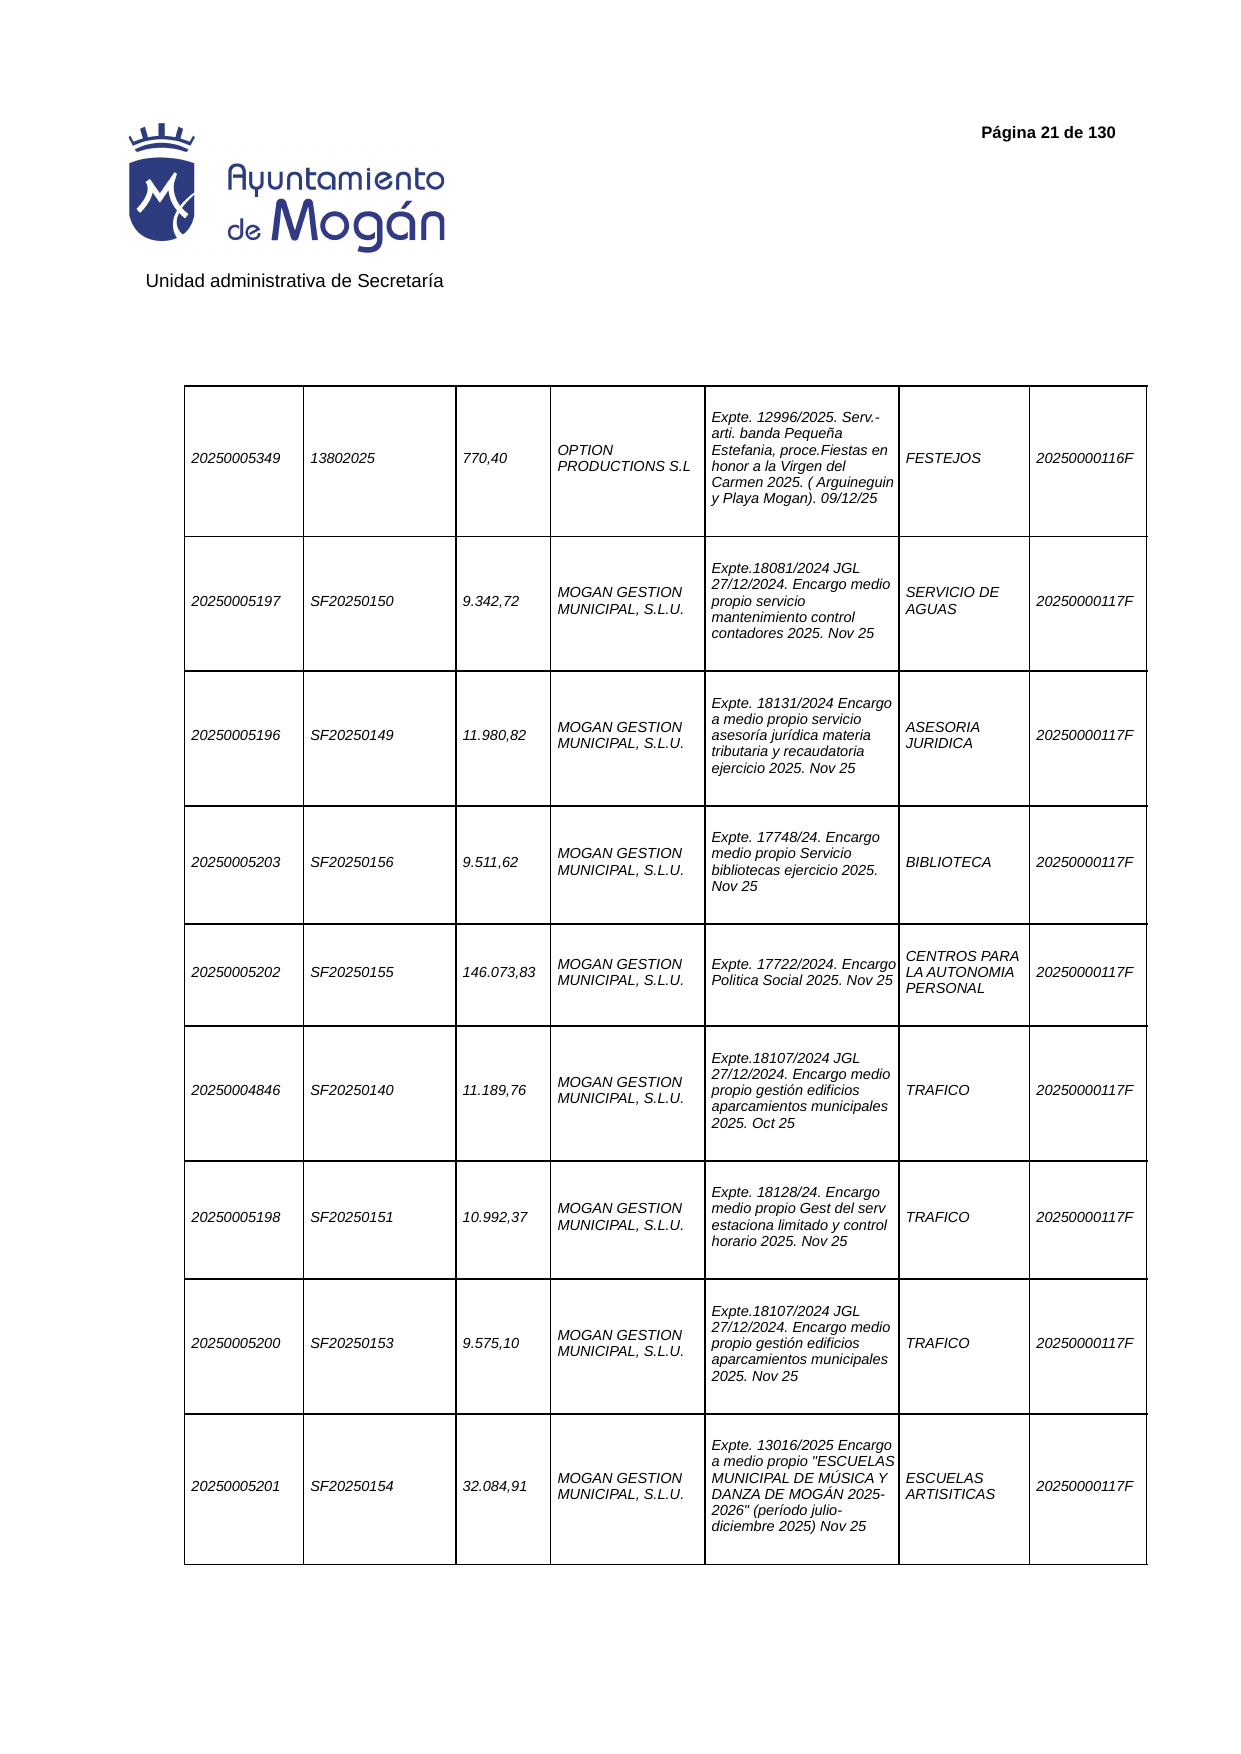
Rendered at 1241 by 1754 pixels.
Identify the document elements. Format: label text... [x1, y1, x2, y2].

table_cell 20250005200 [185, 1280, 303, 1413]
table_cell ESCUELAS ARTISITICAS [900, 1415, 1029, 1564]
table_cell 20250000117F [1030, 1162, 1146, 1278]
table_cell 32.084,91 [457, 1415, 550, 1564]
table_cell BIBLIOTECA [900, 807, 1029, 923]
table_cell FESTEJOS [900, 387, 1029, 536]
table_cell 20250005202 [185, 925, 303, 1025]
table_cell MOGAN GESTION MUNICIPAL, S.L.U. [551, 672, 704, 805]
table_cell 20250000117F [1030, 925, 1146, 1025]
table_cell 9.342,72 [457, 537, 550, 670]
table_cell MOGAN GESTION MUNICIPAL, S.L.U. [551, 925, 704, 1025]
table_cell 20250000117F [1030, 1415, 1146, 1564]
table_cell SF20250149 [304, 672, 455, 805]
table_cell 11.980,82 [457, 672, 550, 805]
table_cell Expte. 17748/24. Encargo medio propio Servicio bibliotecas ejercicio 2025. Nov 25 [706, 807, 898, 923]
table_cell 13802025 [304, 387, 455, 536]
table_cell 9.575,10 [457, 1280, 550, 1413]
table_cell 20250000117F [1030, 1280, 1146, 1413]
table_cell SF20250150 [304, 537, 455, 670]
table_cell 20250000116F [1030, 387, 1146, 536]
table_cell SF20250154 [304, 1415, 455, 1564]
table_cell SF20250153 [304, 1280, 455, 1413]
table_cell SF20250151 [304, 1162, 455, 1278]
picture [128, 123, 445, 259]
table_cell MOGAN GESTION MUNICIPAL, S.L.U. [551, 1415, 704, 1564]
table_cell MOGAN GESTION MUNICIPAL, S.L.U. [551, 1162, 704, 1278]
table_cell 20250005203 [185, 807, 303, 923]
table_cell TRAFICO [900, 1280, 1029, 1413]
table_cell Expte. 18128/24. Encargo medio propio Gest del serv estaciona limitado y control horario 2025. Nov 25 [706, 1162, 898, 1278]
table_cell TRAFICO [900, 1027, 1029, 1160]
table_cell SERVICIO DE AGUAS [900, 537, 1029, 670]
table_cell MOGAN GESTION MUNICIPAL, S.L.U. [551, 1280, 704, 1413]
table_cell 20250000117F [1030, 537, 1146, 670]
table_cell SF20250140 [304, 1027, 455, 1160]
table_cell ASESORIA JURIDICA [900, 672, 1029, 805]
table_cell 11.189,76 [457, 1027, 550, 1160]
table_cell 20250005349 [185, 387, 303, 536]
table_cell Expte.18107/2024 JGL 27/12/2024. Encargo medio propio gestión edificios aparcamientos municipales 2025. Nov 25 [706, 1280, 898, 1413]
table_cell OPTION PRODUCTIONS S.L [551, 387, 704, 536]
table_cell 9.511,62 [457, 807, 550, 923]
table_cell 10.992,37 [457, 1162, 550, 1278]
table_cell 146.073,83 [457, 925, 550, 1025]
table_cell SF20250156 [304, 807, 455, 923]
table_cell 20250005201 [185, 1415, 303, 1564]
table_cell CENTROS PARA LA AUTONOMIA PERSONAL [900, 925, 1029, 1025]
table_cell Expte.18081/2024 JGL 27/12/2024. Encargo medio propio servicio mantenimiento control contadores 2025. Nov 25 [706, 537, 898, 670]
table_cell Expte. 17722/2024. Encargo Politica Social 2025. Nov 25 [706, 925, 898, 1025]
table_cell Expte. 13016/2025 Encargo a medio propio "ESCUELAS MUNICIPAL DE MÚSICA Y DANZA DE MOGÁN 2025-2026" (período julio-diciembre 2025) Nov 25 [706, 1415, 898, 1564]
table_cell 20250000117F [1030, 672, 1146, 805]
table_cell 20250004846 [185, 1027, 303, 1160]
table_cell 20250000117F [1030, 807, 1146, 923]
table_cell TRAFICO [900, 1162, 1029, 1278]
table_cell 20250005198 [185, 1162, 303, 1278]
table_cell Expte. 12996/2025. Serv.-arti. banda Pequeña Estefania, proce.Fiestas en honor a la Virgen del Carmen 2025. ( Arguineguin y Playa Mogan). 09/12/25 [706, 387, 898, 536]
table_cell Expte.18107/2024 JGL 27/12/2024. Encargo medio propio gestión edificios aparcamientos municipales 2025. Oct 25 [706, 1027, 898, 1160]
table_cell 20250005197 [185, 537, 303, 670]
table_cell MOGAN GESTION MUNICIPAL, S.L.U. [551, 1027, 704, 1160]
table_cell 770,40 [457, 387, 550, 536]
table_cell MOGAN GESTION MUNICIPAL, S.L.U. [551, 807, 704, 923]
table_cell Expte. 18131/2024 Encargo a medio propio servicio asesoría jurídica materia tributaria y recaudatoria ejercicio 2025. Nov 25 [706, 672, 898, 805]
table_cell MOGAN GESTION MUNICIPAL, S.L.U. [551, 537, 704, 670]
table_cell 20250000117F [1030, 1027, 1146, 1160]
table_cell SF20250155 [304, 925, 455, 1025]
table_cell 20250005196 [185, 672, 303, 805]
